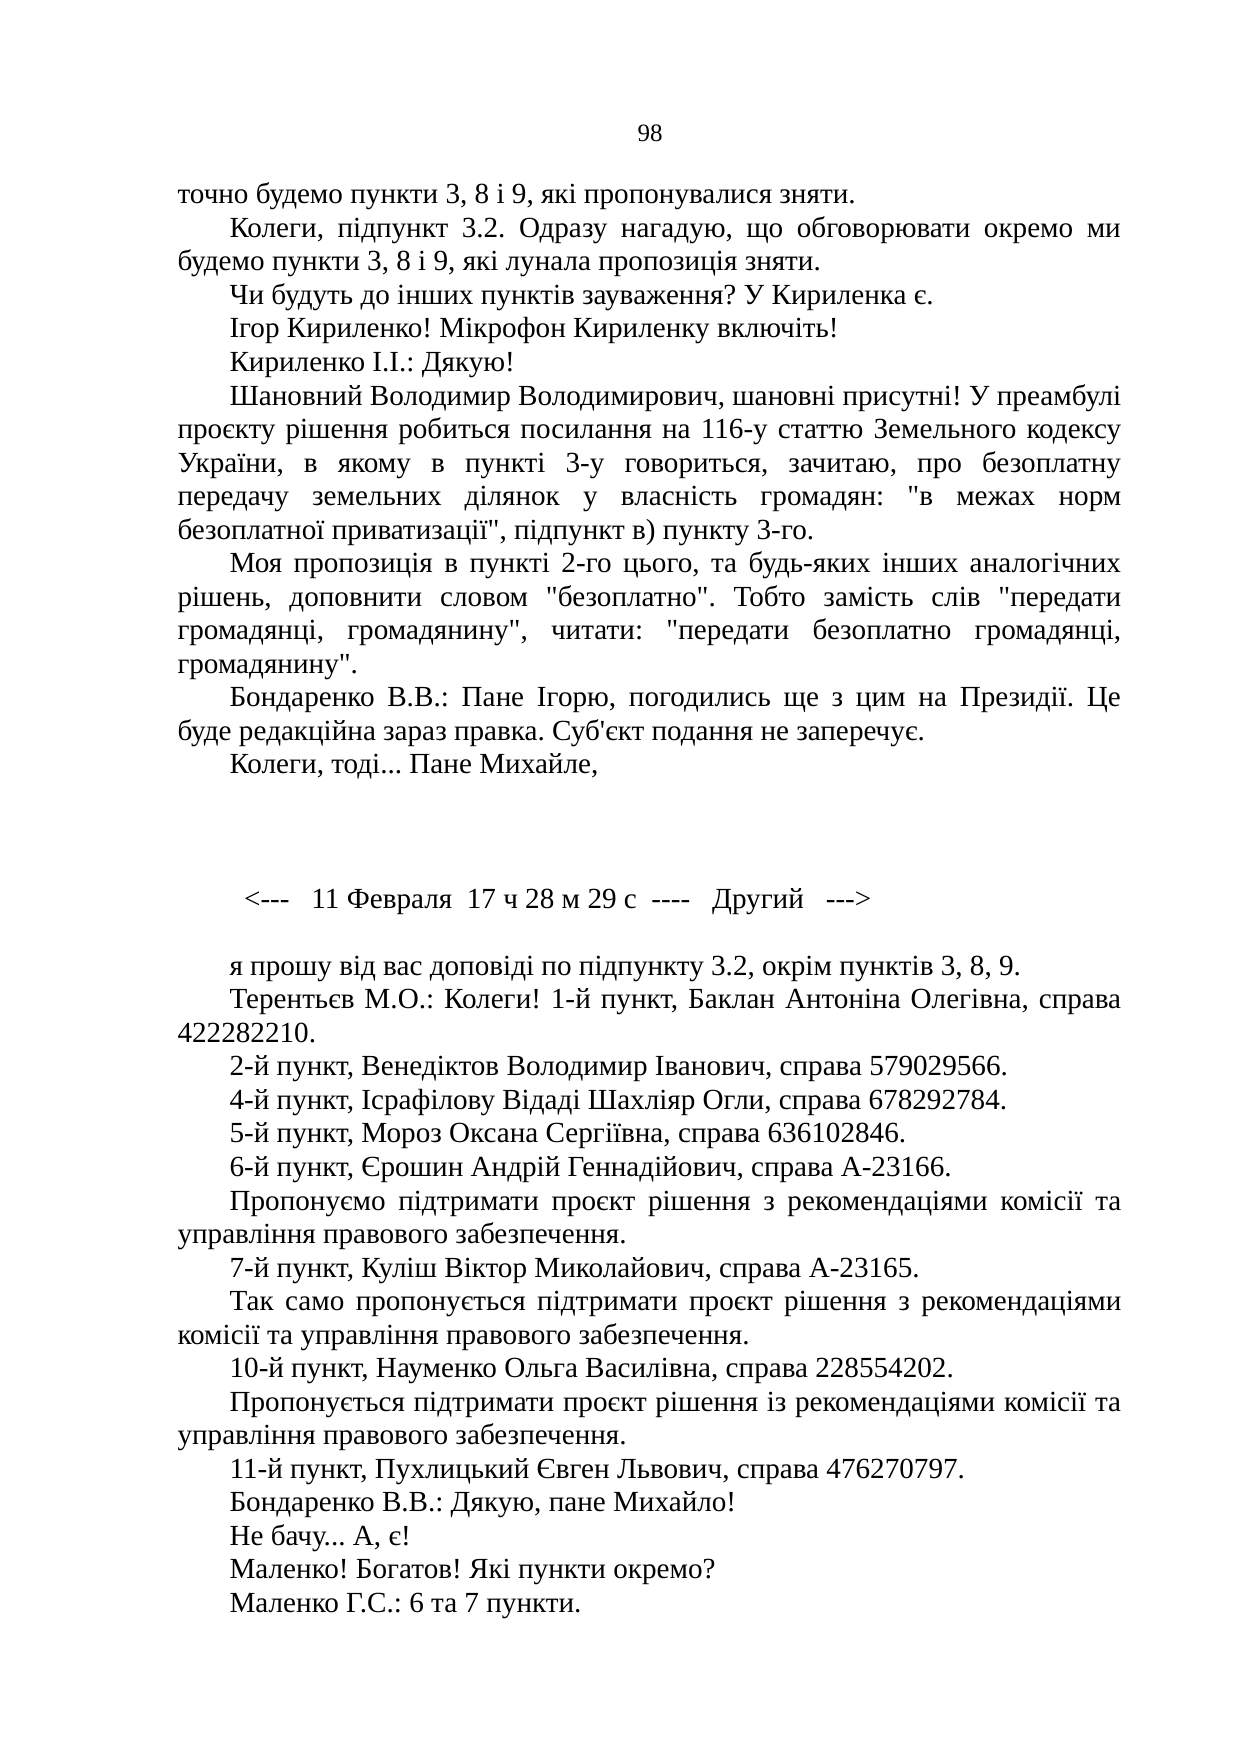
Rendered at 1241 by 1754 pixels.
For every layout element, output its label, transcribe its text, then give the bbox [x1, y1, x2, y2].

text 7-й пункт, Куліш Віктор Миколайович, справа А-23165. [177, 1250, 1122, 1283]
text 11-й пункт, Пухлицький Євген Львович, справа 476270797. [177, 1451, 1122, 1484]
text 6-й пункт, Єрошин Андрій Геннадійович, справа А-23166. [177, 1149, 1122, 1183]
text Терентьєв М.О.: Колеги! 1-й пункт, Баклан Антоніна Олегівна, справа 422282210. [177, 981, 1122, 1048]
text Кириленко І.І.: Дякую! [177, 344, 1122, 378]
text Моя пропозиція в пункті 2-го цього, та будь-яких інших аналогічних рішень, доповнити словом "безоплатно". Тобто замість слів "передати громадянці, громадянину", читати: "передати безоплатно громадянці, громадянину". [177, 545, 1122, 679]
text я прошу від вас доповіді по підпункту 3.2, окрім пунктів 3, 8, 9. [177, 948, 1122, 981]
text Шановний Володимир Володимирович, шановні присутні! У преамбулі проєкту рішення робиться посилання на 116-у статтю Земельного кодексу України, в якому в пункті 3-у говориться, зачитаю, про безоплатну передачу земельних ділянок у власність громадян: "в межах норм безоплатної приватизації", підпункт в) пункту 3-го. [177, 378, 1122, 545]
text 5-й пункт, Мороз Оксана Сергіївна, справа 636102846. [177, 1116, 1122, 1149]
text Бондаренко В.В.: Пане Ігорю, погодились ще з цим на Президії. Це буде редакційна зараз правка. Суб'єкт подання не заперечує. [177, 679, 1122, 747]
text Бондаренко В.В.: Дякую, пане Михайло! [177, 1484, 1122, 1518]
text точно будемо пункти 3, 8 і 9, які пропонувалися зняти. [177, 176, 1122, 210]
text 4-й пункт, Ісрафілову Відаді Шахліяр Огли, справа 678292784. [177, 1082, 1122, 1116]
text 10-й пункт, Науменко Ольга Василівна, справа 228554202. [177, 1350, 1122, 1384]
text Маленко Г.С.: 6 та 7 пункти. [177, 1585, 1122, 1619]
text Чи будуть до інших пунктів зауваження? У Кириленка є. [177, 277, 1122, 311]
text Ігор Кириленко! Мікрофон Кириленку включіть! [177, 311, 1122, 344]
text Колеги, тоді... Пане Михайле, [177, 747, 1122, 780]
text 2-й пункт, Венедіктов Володимир Іванович, справа 579029566. [177, 1048, 1122, 1082]
text <--- 11 Февраля 17 ч 28 м 29 с ---- Другий ---> [177, 881, 1122, 914]
text Пропонуємо підтримати проєкт рішення з рекомендаціями комісії та управління правового забезпечення. [177, 1183, 1122, 1250]
text Маленко! Богатов! Які пункти окремо? [177, 1552, 1122, 1585]
text Так само пропонується підтримати проєкт рішення з рекомендаціями комісії та управління правового забезпечення. [177, 1283, 1122, 1350]
text Колеги, підпункт 3.2. Одразу нагадую, що обговорювати окремо ми будемо пункти 3, 8 і 9, які лунала пропозиція зняти. [177, 210, 1122, 277]
text Не бачу... А, є! [177, 1518, 1122, 1552]
text Пропонується підтримати проєкт рішення із рекомендаціями комісії та управління правового забезпечення. [177, 1384, 1122, 1451]
